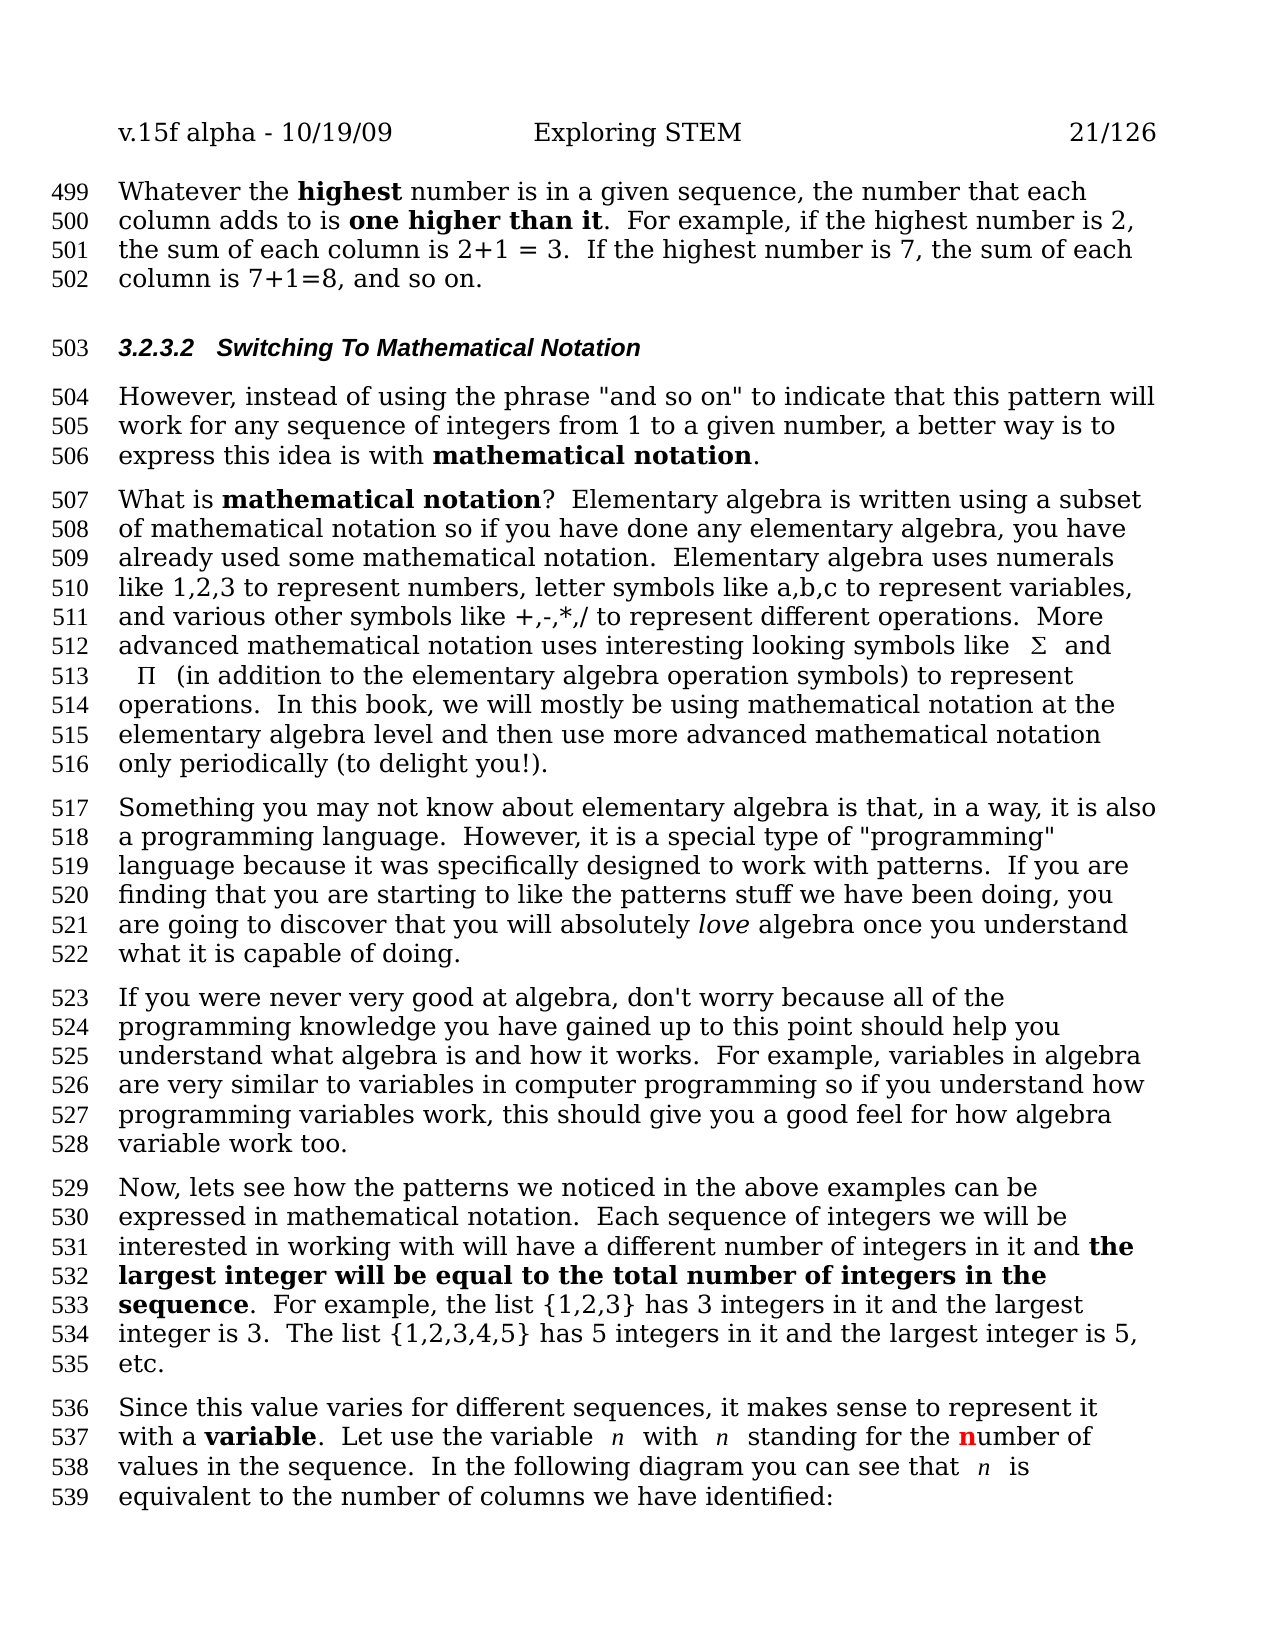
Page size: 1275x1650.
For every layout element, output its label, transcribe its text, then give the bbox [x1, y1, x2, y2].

text However, instead of using the phrase "and so on" to indicate that this pattern will work for any sequence of integers from 1 to a given number, a better way is to express this idea is with mathematical notation. [118, 382, 1157, 470]
subtitle Switching To Mathematical Notation [118, 333, 1157, 361]
text Since this value varies for different sequences, it makes sense to represent it with a variable. Let use the variablewithstanding for the number of values in the sequence. In the following diagram you can see thatis equivalent to the number of columns we have identified: [118, 1393, 1157, 1511]
text What is mathematical notation? Elementary algebra is written using a subset of mathematical notation so if you have done any elementary algebra, you have already used some mathematical notation. Elementary algebra uses numerals like 1,2,3 to represent numbers, letter symbols like a,b,c to represent variables, and various other symbols like +,-,*,/ to represent different operations. More advanced mathematical notation uses interesting looking symbols likeand(in addition to the elementary algebra operation symbols) to represent operations. In this book, we will mostly be using mathematical notation at the elementary algebra level and then use more advanced mathematical notation only periodically (to delight you!). [118, 485, 1157, 778]
text If you were never very good at algebra, don't worry because all of the programming knowledge you have gained up to this point should help you understand what algebra is and how it works. For example, variables in algebra are very similar to variables in computer programming so if you understand how programming variables work, this should give you a good feel for how algebra variable work too. [118, 983, 1157, 1158]
text Now, lets see how the patterns we noticed in the above examples can be expressed in mathematical notation. Each sequence of integers we will be interested in working with will have a different number of integers in it and the largest integer will be equal to the total number of integers in the sequence. For example, the list {1,2,3} has 3 integers in it and the largest integer is 3. The list {1,2,3,4,5} has 5 integers in it and the largest integer is 5, etc. [118, 1173, 1157, 1378]
text Whatever the highest number is in a given sequence, the number that each column adds to is one higher than it. For example, if the highest number is 2, the sum of each column is 2+1 = 3. If the highest number is 7, the sum of each column is 7+1=8, and so on. [118, 177, 1157, 294]
text Something you may not know about elementary algebra is that, in a way, it is also a programming language. However, it is a special type of "programming" language because it was specifically designed to work with patterns. If you are finding that you are starting to like the patterns stuff we have been doing, you are going to discover that you will absolutely love algebra once you understand what it is capable of doing. [118, 793, 1157, 968]
